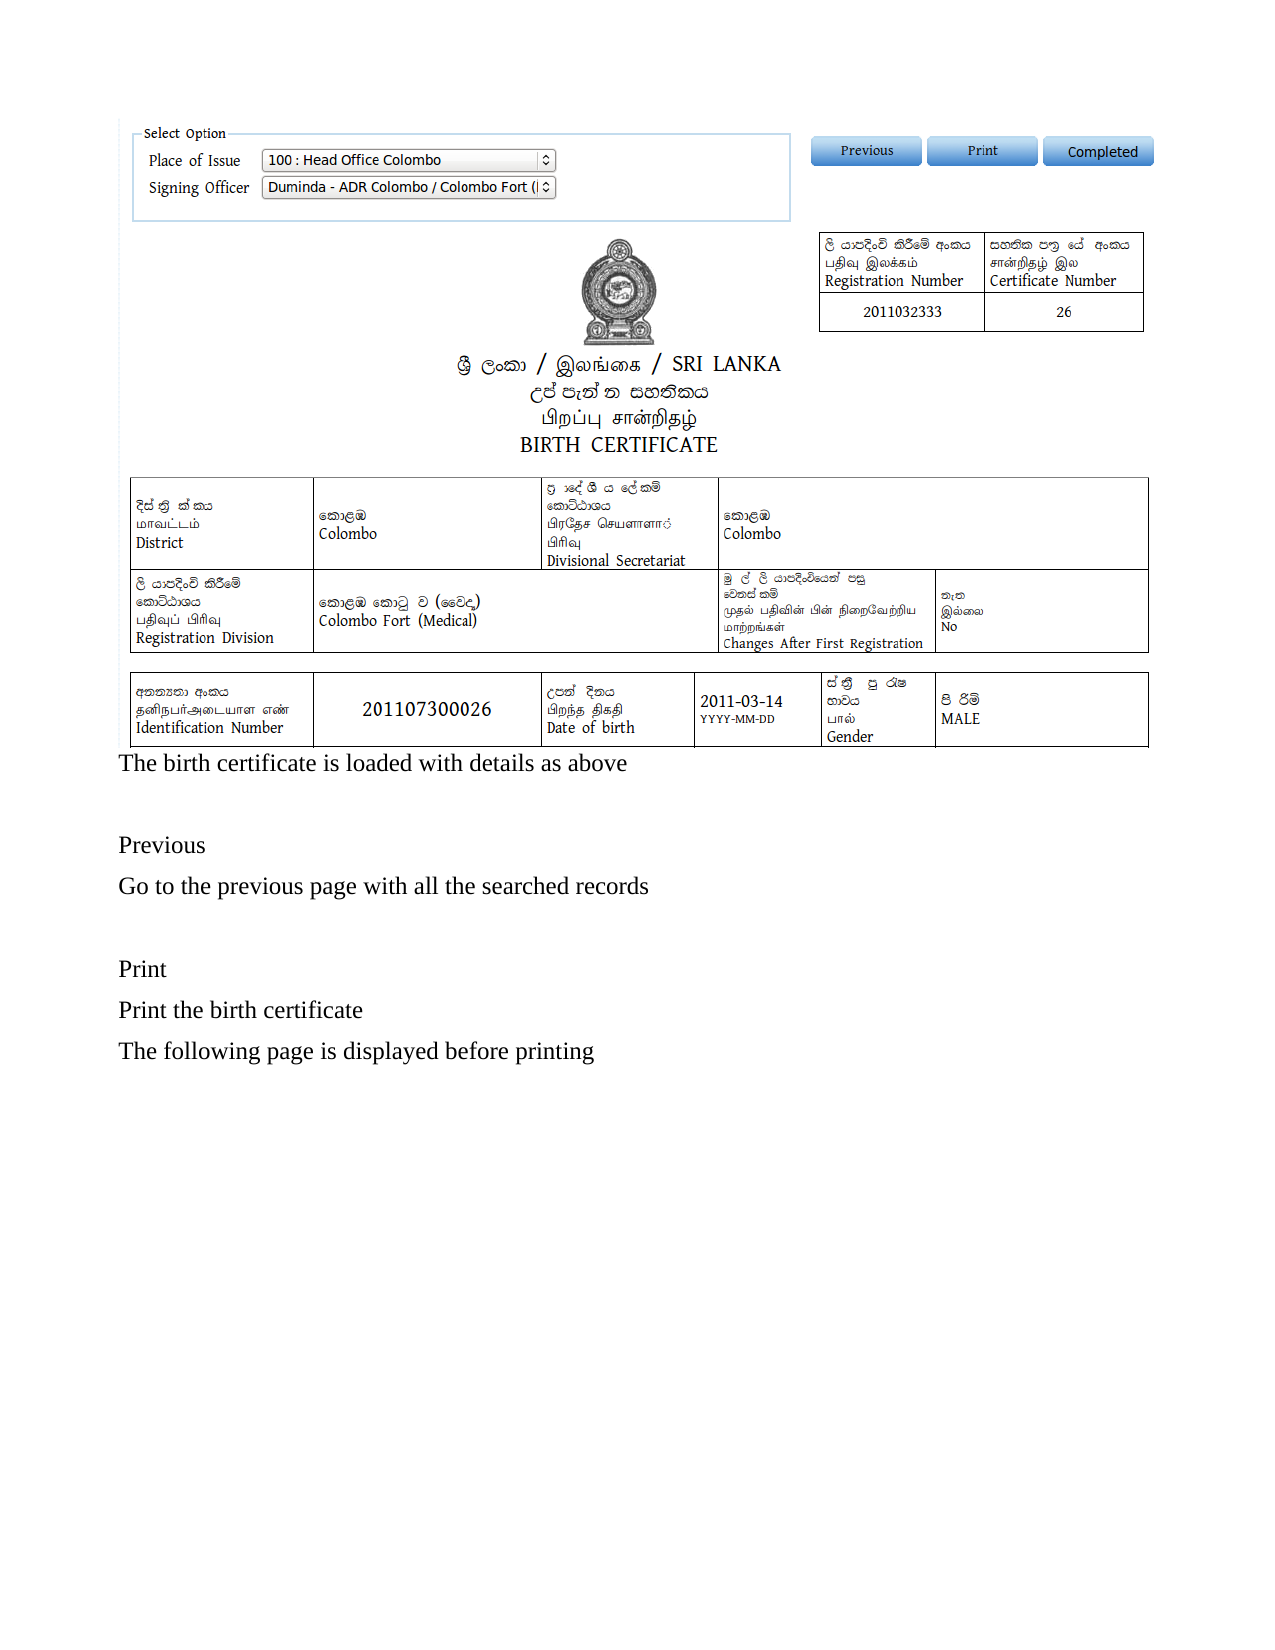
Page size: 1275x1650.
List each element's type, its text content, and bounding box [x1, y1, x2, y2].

text Print [118, 954, 1157, 983]
picture [118, 118, 1157, 748]
text Go to the previous page with all the searched records [118, 871, 1157, 900]
text The birth certificate is loaded with details as above [118, 748, 1157, 776]
text The following page is displayed before printing [118, 1036, 1157, 1065]
text Previous [118, 830, 1157, 859]
text Print the birth certificate [118, 995, 1157, 1024]
